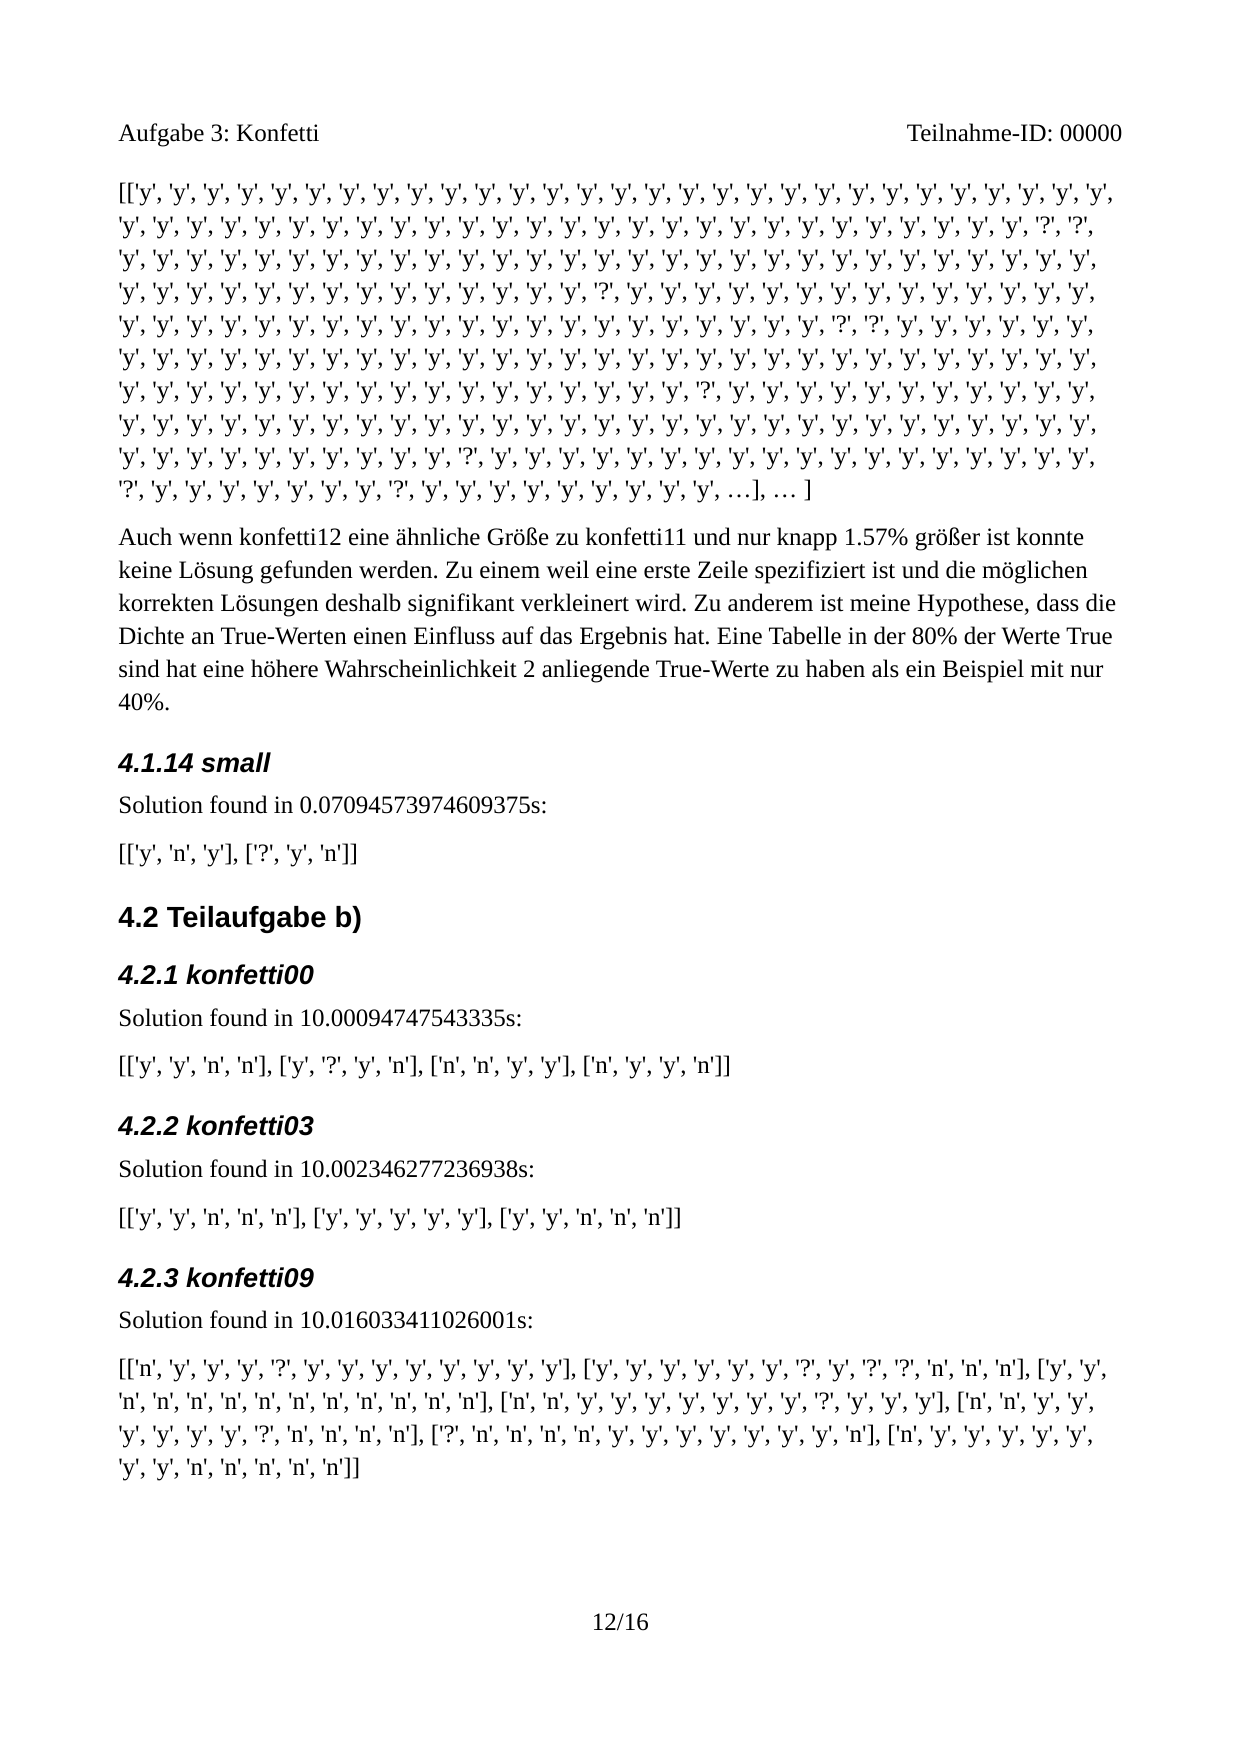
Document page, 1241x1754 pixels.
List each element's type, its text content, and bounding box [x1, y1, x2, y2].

text [['n', 'y', 'y', 'y', '?', 'y', 'y', 'y', 'y', 'y', 'y', 'y', 'y'], ['y', 'y', 'y', 'y', 'y', 'y', '?', 'y', '?', '?', 'n', 'n', 'n'], ['y', 'y', 'n', 'n', 'n', 'n', 'n', 'n', 'n', 'n', 'n', 'n', 'n'], ['n', 'n', 'y', 'y', 'y', 'y', 'y', 'y', 'y', '?', 'y', 'y', 'y'], ['n', 'n', 'y', 'y', 'y', 'y', 'y', 'y', '?', 'n', 'n', 'n', 'n'], ['?', 'n', 'n', 'n', 'n', 'y', 'y', 'y', 'y', 'y', 'y', 'y', 'n'], ['n', 'y', 'y', 'y', 'y', 'y', 'y', 'y', 'n', 'n', 'n', 'n', 'n']] [118, 1353, 1122, 1481]
text [['y', 'y', 'n', 'n', 'n'], ['y', 'y', 'y', 'y', 'y'], ['y', 'y', 'n', 'n', 'n']] [118, 1202, 1122, 1231]
text Solution found in 10.00094747543335s: [118, 1003, 1122, 1031]
text [['y', 'y', 'n', 'n'], ['y', '?', 'y', 'n'], ['n', 'n', 'y', 'y'], ['n', 'y', 'y', 'n']] [118, 1050, 1122, 1079]
text Auch wenn konfetti12 eine ähnliche Größe zu konfetti11 und nur knapp 1.57% größer ist konnte keine Lösung gefunden werden. Zu einem weil eine erste Zeile spezifiziert ist und die möglichen korrekten Lösungen deshalb signifikant verkleinert wird. Zu anderem ist meine Hypothese, dass die Dichte an True-Werten einen Einfluss auf das Ergebnis hat. Eine Tabelle in der 80% der Werte True sind hat eine höhere Wahrscheinlichkeit 2 anliegende True-Werte zu haben als ein Beispiel mit nur 40%. [118, 522, 1122, 716]
subtitle 4.2.2 konfetti03 [118, 1110, 1122, 1142]
subtitle 4.2 Teilaufgabe b) [118, 900, 1122, 934]
subtitle 4.2.3 konfetti09 [118, 1262, 1122, 1293]
text [['y', 'y', 'y', 'y', 'y', 'y', 'y', 'y', 'y', 'y', 'y', 'y', 'y', 'y', 'y', 'y', 'y', 'y', 'y', 'y', 'y', 'y', 'y', 'y', 'y', 'y', 'y', 'y', 'y', 'y', 'y', 'y', 'y', 'y', 'y', 'y', 'y', 'y', 'y', 'y', 'y', 'y', 'y', 'y', 'y', 'y', 'y', 'y', 'y', 'y', 'y', 'y', 'y', 'y', 'y', 'y', '?', '?', 'y', 'y', 'y', 'y', 'y', 'y', 'y', 'y', 'y', 'y', 'y', 'y', 'y', 'y', 'y', 'y', 'y', 'y', 'y', 'y', 'y', 'y', 'y', 'y', 'y', 'y', 'y', 'y', 'y', 'y', 'y', 'y', 'y', 'y', 'y', 'y', 'y', 'y', 'y', 'y', 'y', 'y', 'y', '?', 'y', 'y', 'y', 'y', 'y', 'y', 'y', 'y', 'y', 'y', 'y', 'y', 'y', 'y', 'y', 'y', 'y', 'y', 'y', 'y', 'y', 'y', 'y', 'y', 'y', 'y', 'y', 'y', 'y', 'y', 'y', 'y', 'y', 'y', 'y', '?', '?', 'y', 'y', 'y', 'y', 'y', 'y', 'y', 'y', 'y', 'y', 'y', 'y', 'y', 'y', 'y', 'y', 'y', 'y', 'y', 'y', 'y', 'y', 'y', 'y', 'y', 'y', 'y', 'y', 'y', 'y', 'y', 'y', 'y', 'y', 'y', 'y', 'y', 'y', 'y', 'y', 'y', 'y', 'y', 'y', 'y', 'y', 'y', 'y', 'y', 'y', 'y', 'y', '?', 'y', 'y', 'y', 'y', 'y', 'y', 'y', 'y', 'y', 'y', 'y', 'y', 'y', 'y', 'y', 'y', 'y', 'y', 'y', 'y', 'y', 'y', 'y', 'y', 'y', 'y', 'y', 'y', 'y', 'y', 'y', 'y', 'y', 'y', 'y', 'y', 'y', 'y', 'y', 'y', 'y', 'y', 'y', 'y', 'y', 'y', 'y', 'y', 'y', 'y', '?', 'y', 'y', 'y', 'y', 'y', 'y', 'y', 'y', 'y', 'y', 'y', 'y', 'y', 'y', 'y', 'y', 'y', 'y', '?', 'y', 'y', 'y', 'y', 'y', 'y', 'y', '?', 'y', 'y', 'y', 'y', 'y', 'y', 'y', 'y', 'y', …], … ] [118, 177, 1122, 503]
text Solution found in 10.016033411026001s: [118, 1306, 1122, 1334]
text Solution found in 0.07094573974609375s: [118, 791, 1122, 819]
subtitle 4.2.1 konfetti00 [118, 959, 1122, 990]
text Solution found in 10.002346277236938s: [118, 1154, 1122, 1183]
text [['y', 'n', 'y'], ['?', 'y', 'n']] [118, 838, 1122, 867]
subtitle 4.1.14 small [118, 747, 1122, 778]
